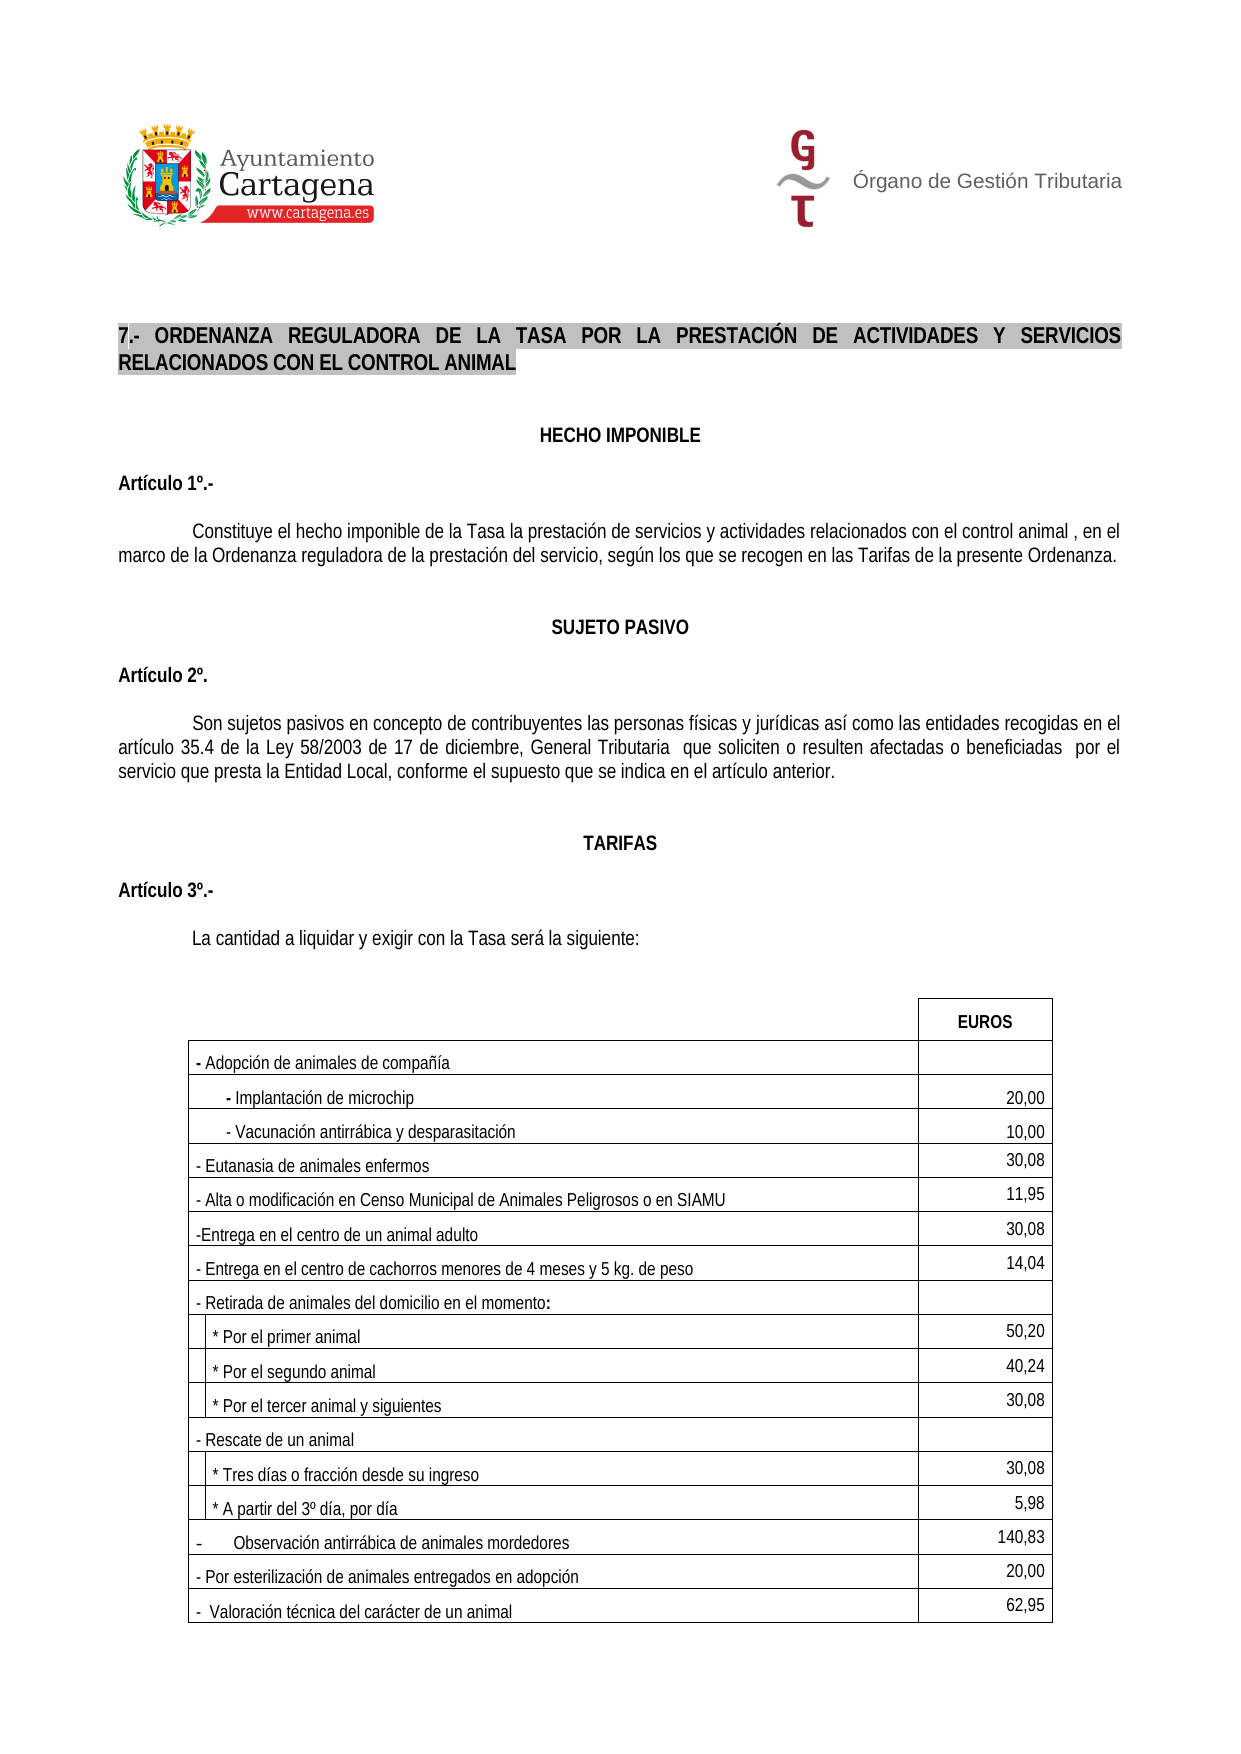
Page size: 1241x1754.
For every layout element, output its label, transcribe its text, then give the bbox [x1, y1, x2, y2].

table_cell - Alta o modificación en Censo Municipal de Animales Peligrosos o en SIAMU [189, 1178, 918, 1211]
text SUJETO PASIVO [118, 615, 1122, 639]
table_cell - Por esterilización de animales entregados en adopción [189, 1555, 918, 1588]
table_cell [919, 1418, 1052, 1451]
table_cell - Valoración técnica del carácter de un animal [189, 1589, 918, 1622]
table_cell [189, 1383, 205, 1417]
table_header EUROS [919, 999, 1052, 1039]
table_cell 20,00 [919, 1555, 1052, 1588]
table_cell - Vacunación antirrábica y desparasitación [189, 1109, 918, 1142]
table_cell -Entrega en el centro de un animal adulto [189, 1212, 918, 1245]
table_cell 30,08 [919, 1383, 1052, 1417]
table_cell - Adopción de animales de compañía [189, 1041, 918, 1074]
table_cell [919, 1041, 1052, 1074]
table_cell 30,08 [919, 1452, 1052, 1485]
table_cell - Rescate de un animal [189, 1418, 918, 1451]
table_cell * Por el primer animal [206, 1315, 918, 1348]
table_cell * Tres días o fracción desde su ingreso [206, 1452, 918, 1485]
table_cell [189, 1452, 205, 1485]
text 7.- ORDENANZA REGULADORA DE LA TASA POR LA PRESTACIÓN DE ACTIVIDADES Y SERVICIOS RELACIONADOS CON EL CONTROL ANIMAL [118, 322, 1122, 375]
table_cell [189, 1315, 205, 1348]
table_cell [189, 1349, 205, 1382]
text Son sujetos pasivos en concepto de contribuyentes las personas físicas y jurídicas así como las entidades recogidas en el artículo 35.4 de la Ley 58/2003 de 17 de diciembre, General Tributaria que soliciten o resulten afectadas o beneficiadas por el servicio que presta la Entidad Local, conforme el supuesto que se indica en el artículo anterior. [118, 711, 1122, 782]
table_cell 140,83 [919, 1520, 1052, 1554]
table_cell * Por el segundo animal [206, 1349, 918, 1382]
text La cantidad a liquidar y exigir con la Tasa será la siguiente: [118, 926, 1122, 950]
table_cell Observación antirrábica de animales mordedores [189, 1520, 918, 1554]
table_cell * Por el tercer animal y siguientes [206, 1383, 918, 1417]
table_cell 30,08 [919, 1144, 1052, 1177]
text TARIFAS [118, 830, 1122, 854]
text Artículo 3º.- [118, 878, 1122, 902]
table_cell - Entrega en el centro de cachorros menores de 4 meses y 5 kg. de peso [189, 1246, 918, 1279]
table_cell 5,98 [919, 1486, 1052, 1519]
picture [117, 119, 379, 236]
table_cell 14,04 [919, 1246, 1052, 1279]
text Artículo 1º.- [118, 471, 1122, 495]
table_cell 11,95 [919, 1178, 1052, 1211]
text HECHO IMPONIBLE [118, 423, 1122, 447]
table_cell [189, 1486, 205, 1519]
text Constituye el hecho imponible de la Tasa la prestación de servicios y actividades relacionados con el control animal , en el marco de la Ordenanza reguladora de la prestación del servicio, según los que se recogen en las Tarifas de la presente Ordenanza. [118, 519, 1122, 567]
table_cell - Implantación de microchip [189, 1075, 918, 1108]
table_cell 10,00 [919, 1109, 1052, 1142]
table_cell 30,08 [919, 1212, 1052, 1245]
table_cell 40,24 [919, 1349, 1052, 1382]
table_cell 50,20 [919, 1315, 1052, 1348]
table_cell 20,00 [919, 1075, 1052, 1108]
table_cell - Retirada de animales del domicilio en el momento: [189, 1281, 918, 1314]
table_cell * A partir del 3º día, por día [206, 1486, 918, 1519]
table_header [189, 998, 918, 1039]
table_cell - Eutanasia de animales enfermos [189, 1144, 918, 1177]
table_cell [919, 1281, 1052, 1314]
text Artículo 2º. [118, 663, 1122, 687]
table_cell 62,95 [919, 1589, 1052, 1622]
